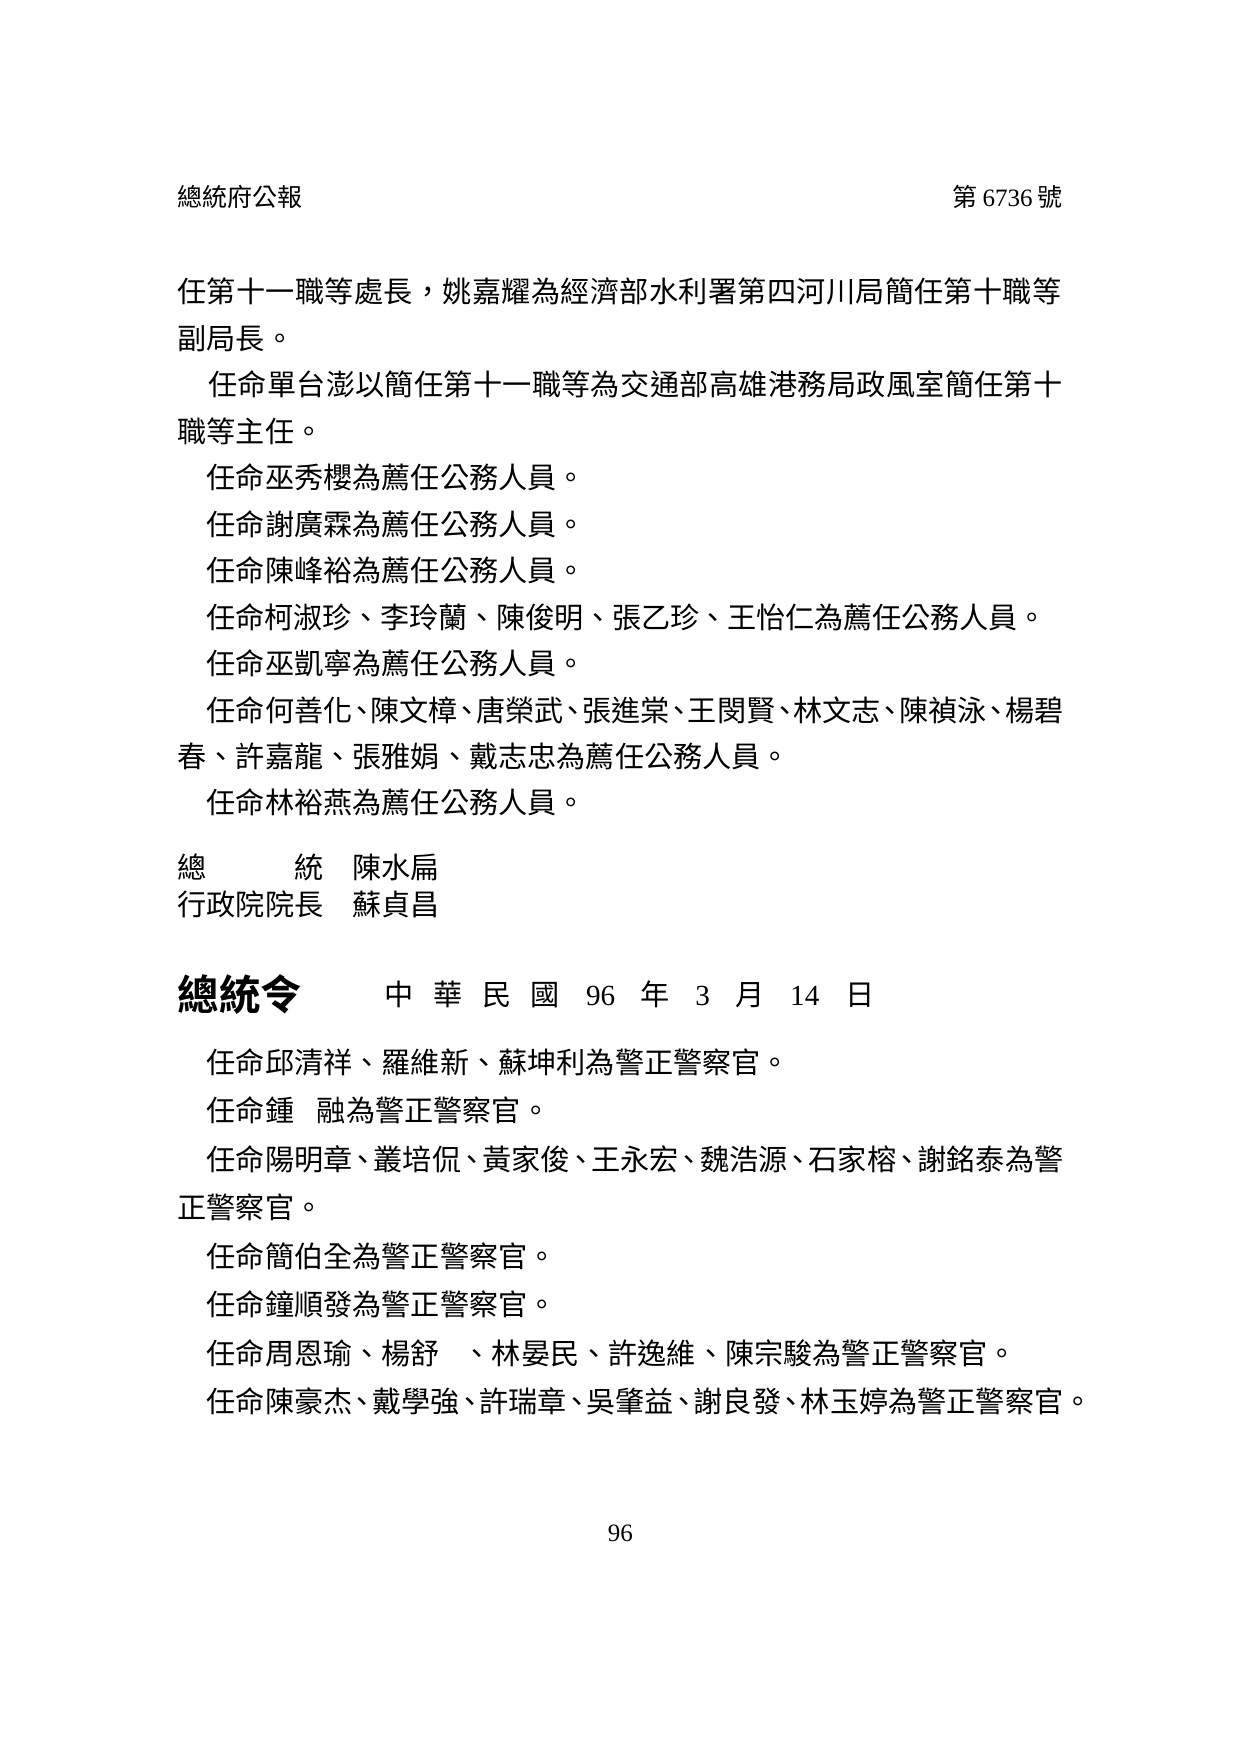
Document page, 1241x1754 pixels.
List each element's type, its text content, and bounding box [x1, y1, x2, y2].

text 任命鍾融為警正警察官。 [177, 1083, 1063, 1131]
table_header 中華民國96年3月14日 [381, 948, 877, 1037]
text 任命陳峰裕為薦任公務人員。 [177, 544, 1063, 591]
text 任命陽明章、叢培侃、黃家俊、王永宏、魏浩源、石家榕、謝銘泰為警正警察官。 [177, 1131, 1063, 1228]
text 任命謝廣霖為薦任公務人員。 [177, 498, 1063, 544]
text 任命巫秀櫻為薦任公務人員。 [177, 452, 1063, 498]
text 任第十一職等處長，姚嘉耀為經濟部水利署第四河川局簡任第十職等副局長。 [177, 266, 1063, 359]
text 行政院院長 蘇貞昌 [177, 886, 1063, 923]
text 任命巫凱寧為薦任公務人員。 [177, 637, 1063, 684]
text 總 統 陳水扁 [177, 848, 1063, 886]
text 任命簡伯全為警正警察官。 [177, 1228, 1063, 1277]
text 任命邱清祥、羅維新、蘇坤利為警正警察官。 [177, 1037, 1063, 1083]
text 任命鐘順發為警正警察官。 [177, 1277, 1063, 1326]
text 任命周恩瑜、楊舒、林晏民、許逸維、陳宗駿為警正警察官。 [177, 1326, 1063, 1374]
text 任命柯淑珍、李玲蘭、陳俊明、張乙珍、王怡仁為薦任公務人員。 [177, 591, 1063, 637]
table_header 總統令 [174, 948, 381, 1037]
text 任命何善化、陳文樟、唐榮武、張進棠、王閔賢、林文志、陳禎泳、楊碧春、許嘉龍、張雅娟、戴志忠為薦任公務人員。 [177, 684, 1063, 777]
text 任命陳豪杰、戴學強、許瑞章、吳肇益、謝良發、林玉婷為警正警察官。 [177, 1374, 1063, 1423]
text 任命林裕燕為薦任公務人員。 [177, 777, 1063, 823]
text 任命單台澎以簡任第十一職等為交通部高雄港務局政風室簡任第十職等主任。 [177, 359, 1063, 452]
